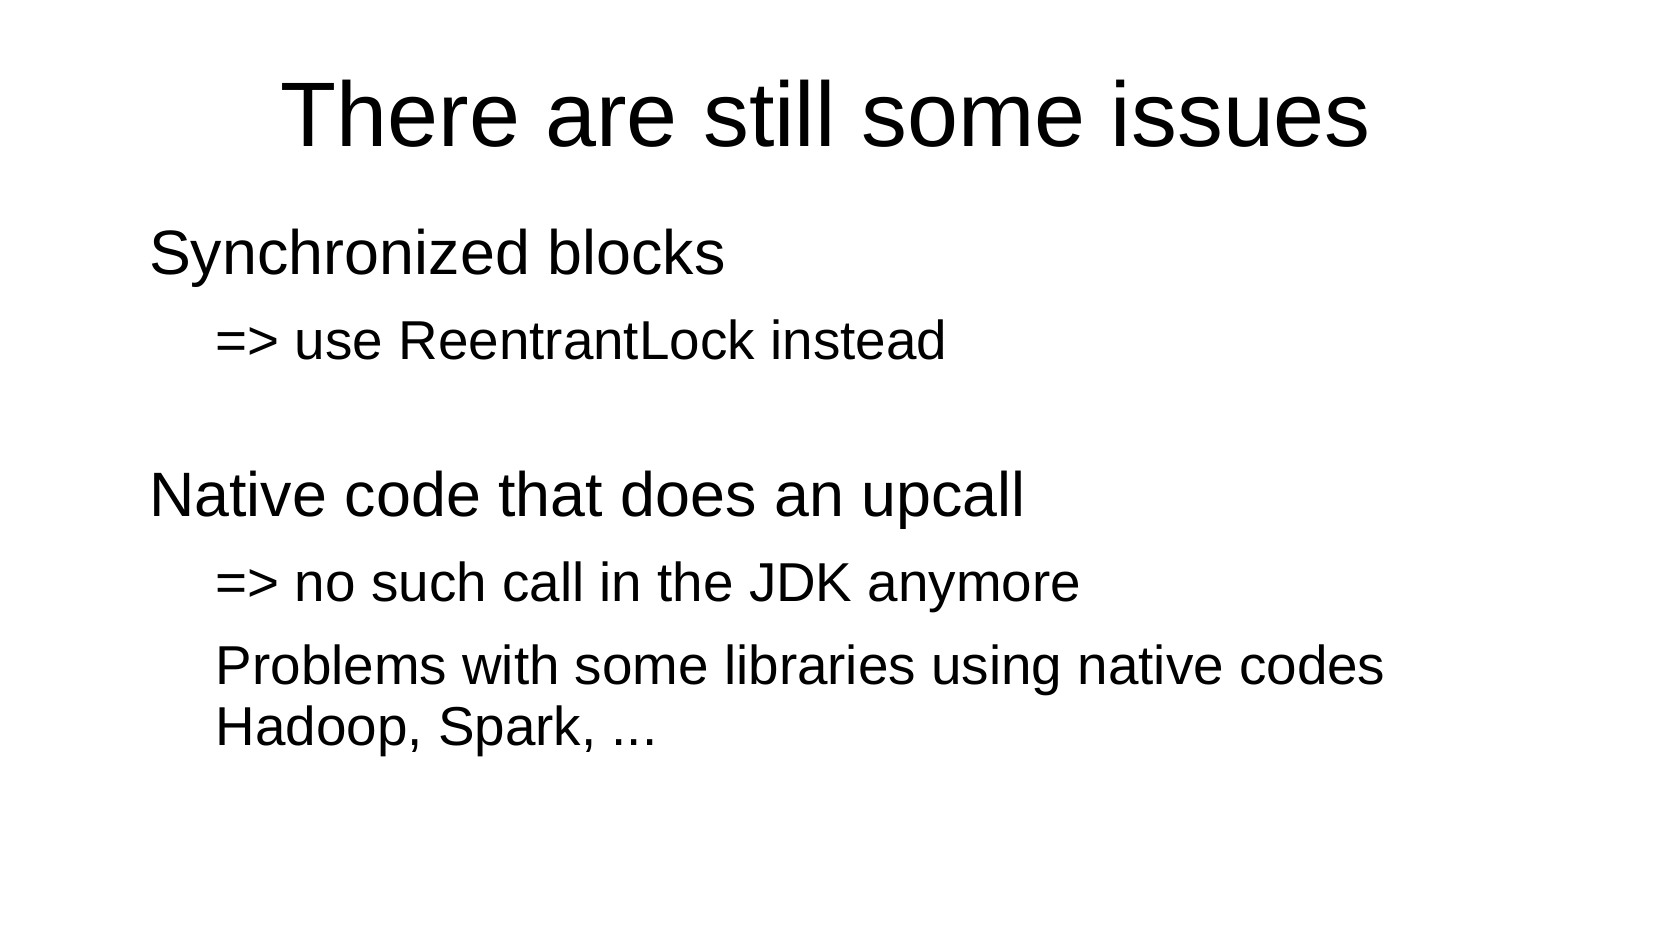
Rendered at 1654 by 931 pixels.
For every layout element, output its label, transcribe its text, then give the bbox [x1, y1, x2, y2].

title There are still some issues [82, 37, 1571, 193]
list Synchronized blocks => use ReentrantLock instead Native code that does an upcall => no such call in the JDK anymore Problems with some libraries using native codes Hadoop, Spark, ... [82, 217, 1571, 758]
